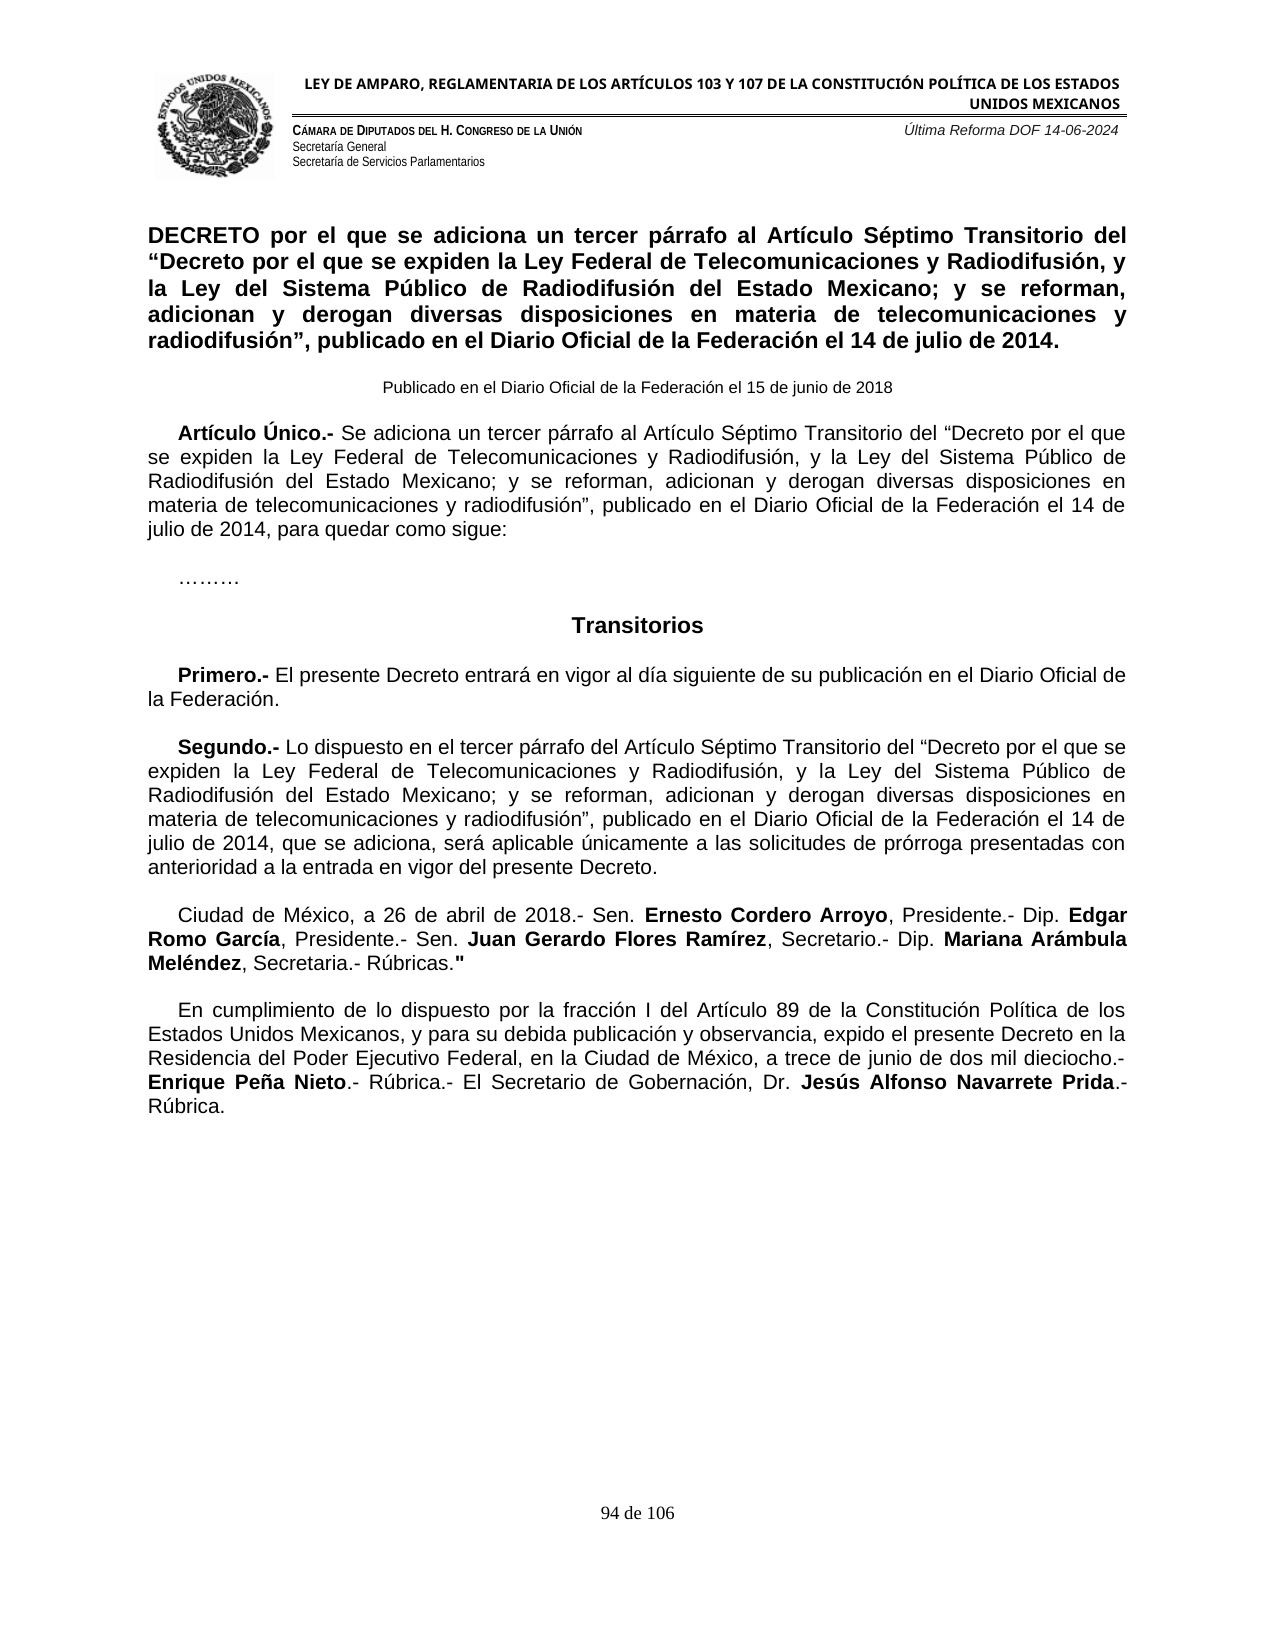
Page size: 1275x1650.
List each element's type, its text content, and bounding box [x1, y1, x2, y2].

text Publicado en el Diario Oficial de la Federación el 15 de junio de 2018 [148, 378, 1127, 397]
subtitle DECRETO por el que se adiciona un tercer párrafo al Artículo Séptimo Transitorio del “Decreto por el que se expiden la Ley Federal de Telecomunicaciones y Radiodifusión, y la Ley del Sistema Público de Radiodifusión del Estado Mexicano; y se reforman, adicionan y derogan diversas disposiciones en materia de telecomunicaciones y radiodifusión”, publicado en el Diario Oficial de la Federación el 14 de julio de 2014. [148, 222, 1127, 354]
text En cumplimiento de lo dispuesto por la fracción I del Artículo 89 de la Constitución Política de los Estados Unidos Mexicanos, y para su debida publicación y observancia, expido el presente Decreto en la Residencia del Poder Ejecutivo Federal, en la Ciudad de México, a trece de junio de dos mil dieciocho.- Enrique Peña Nieto.- Rúbrica.- El Secretario de Gobernación, Dr. Jesús Alfonso Navarrete Prida.- Rúbrica. [148, 998, 1127, 1118]
text Transitorios [148, 612, 1127, 639]
text ……… [148, 564, 1127, 588]
text Artículo Único.- Se adiciona un tercer párrafo al Artículo Séptimo Transitorio del “Decreto por el que se expiden la Ley Federal de Telecomunicaciones y Radiodifusión, y la Ley del Sistema Público de Radiodifusión del Estado Mexicano; y se reforman, adicionan y derogan diversas disposiciones en materia de telecomunicaciones y radiodifusión”, publicado en el Diario Oficial de la Federación el 14 de julio de 2014, para quedar como sigue: [148, 421, 1127, 541]
text Ciudad de México, a 26 de abril de 2018.- Sen. Ernesto Cordero Arroyo, Presidente.- Dip. Edgar Romo García, Presidente.- Sen. Juan Gerardo Flores Ramírez, Secretario.- Dip. Mariana Arámbula Meléndez, Secretaria.- Rúbricas." [148, 902, 1127, 974]
text Segundo.- Lo dispuesto en el tercer párrafo del Artículo Séptimo Transitorio del “Decreto por el que se expiden la Ley Federal de Telecomunicaciones y Radiodifusión, y la Ley del Sistema Público de Radiodifusión del Estado Mexicano; y se reforman, adicionan y derogan diversas disposiciones en materia de telecomunicaciones y radiodifusión”, publicado en el Diario Oficial de la Federación el 14 de julio de 2014, que se adiciona, será aplicable únicamente a las solicitudes de prórroga presentadas con anterioridad a la entrada en vigor del presente Decreto. [148, 735, 1127, 878]
text Primero.- El presente Decreto entrará en vigor al día siguiente de su publicación en el Diario Oficial de la Federación. [148, 663, 1127, 711]
